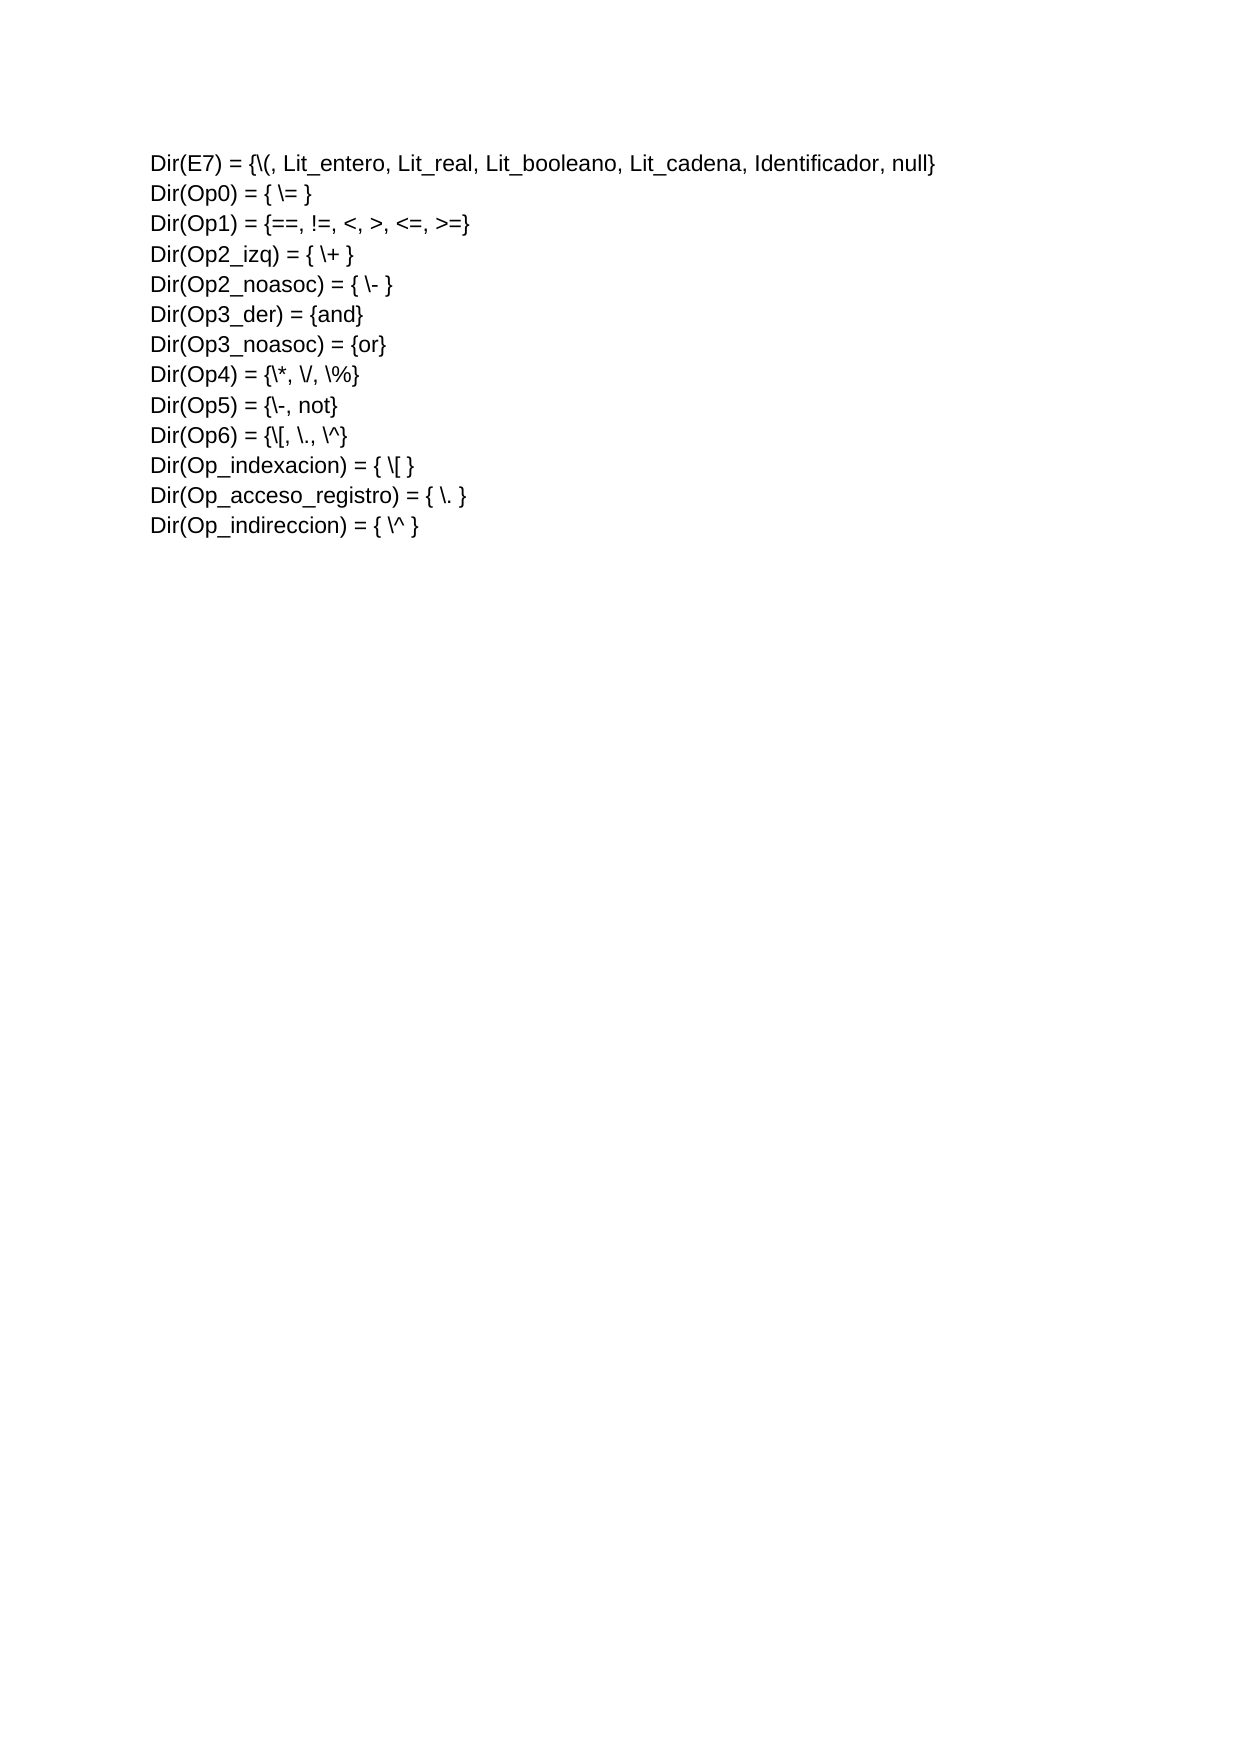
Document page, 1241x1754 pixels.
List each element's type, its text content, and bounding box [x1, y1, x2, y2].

text Dir(Op_indireccion) = { \^ } [150, 512, 1090, 539]
text Dir(Op1) = {==, !=, <, >, <=, >=} [150, 210, 1090, 237]
text Dir(Op2_noasoc) = { \- } [150, 271, 1090, 297]
text Dir(Op_acceso_registro) = { \. } [150, 482, 1090, 509]
text Dir(Op_indexacion) = { \[ } [150, 452, 1090, 478]
text Dir(E7) = {\(, Lit_entero, Lit_real, Lit_booleano, Lit_cadena, Identificador, null} [150, 150, 1090, 176]
text Dir(Op2_izq) = { \+ } [150, 241, 1090, 267]
text Dir(Op6) = {\[, \., \^} [150, 422, 1090, 448]
text Dir(Op3_der) = {and} [150, 301, 1090, 327]
text Dir(Op5) = {\-, not} [150, 392, 1090, 418]
text Dir(Op3_noasoc) = {or} [150, 331, 1090, 358]
text Dir(Op0) = { \= } [150, 180, 1090, 207]
text Dir(Op4) = {\*, \/, \%} [150, 361, 1090, 388]
